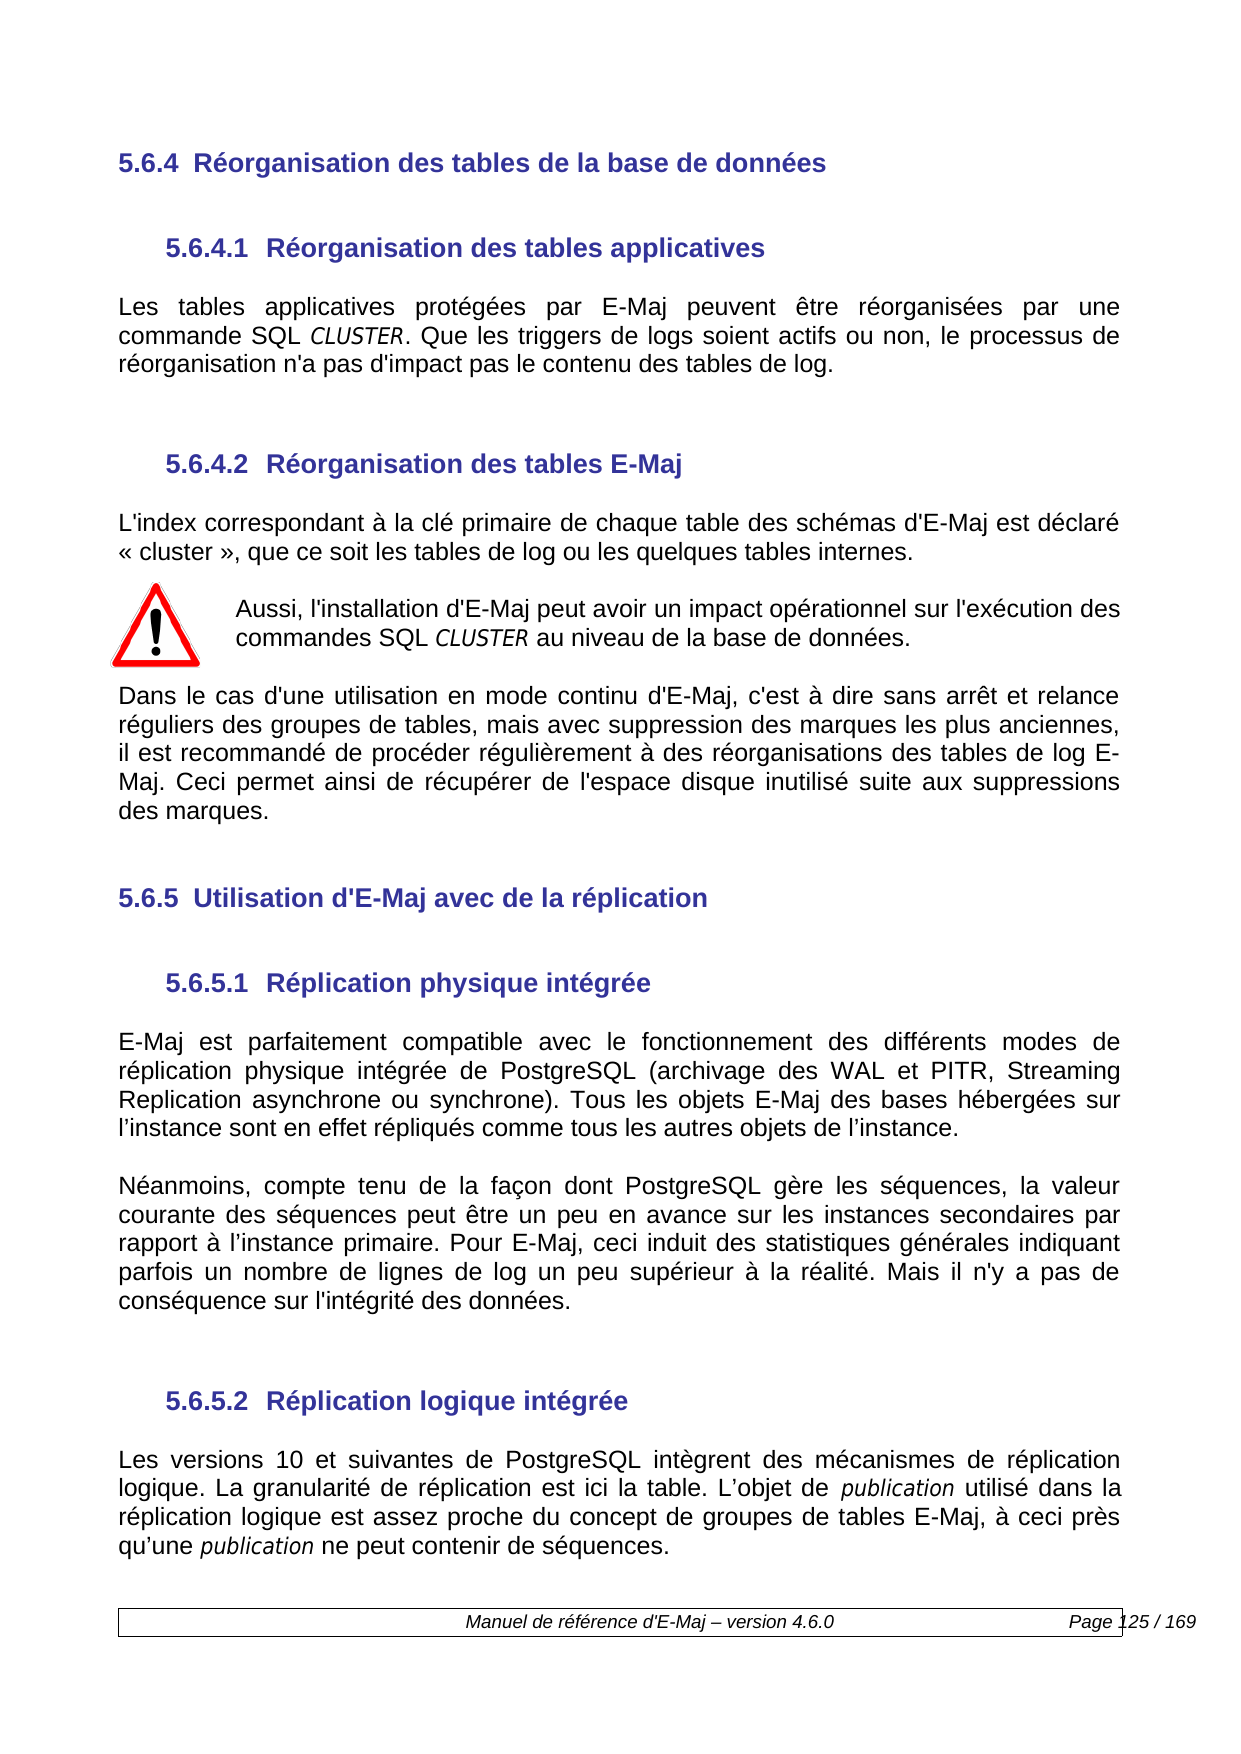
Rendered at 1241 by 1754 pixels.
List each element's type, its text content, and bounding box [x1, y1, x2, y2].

subtitle Réplication physique intégrée [165, 967, 1122, 998]
text Les tables applicatives protégées par E-Maj peuvent être réorganisées par une commande SQL CLUSTER. Que les triggers de logs soient actifs ou non, le processus de réorganisation n'a pas d'impact pas le contenu des tables de log. [118, 292, 1122, 378]
subtitle Réplication logique intégrée [165, 1384, 1122, 1416]
text Aussi, l'installation d'E-Maj peut avoir un impact opérationnel sur l'exécution des commandes SQL CLUSTER au niveau de la base de données. [235, 594, 1122, 652]
text Néanmoins, compte tenu de la façon dont PostgreSQL gère les séquences, la valeur courante des séquences peut être un peu en avance sur les instances secondaires par rapport à l’instance primaire. Pour E-Maj, ceci induit des statistiques générales indiquant parfois un nombre de lignes de log un peu supérieur à la réalité. Mais il n'y a pas de conséquence sur l'intégrité des données. [118, 1171, 1122, 1314]
subtitle Utilisation d'E-Maj avec de la réplication [118, 882, 1122, 913]
text Dans le cas d'une utilisation en mode continu d'E-Maj, c'est à dire sans arrêt et relance réguliers des groupes de tables, mais avec suppression des marques les plus anciennes, il est recommandé de procéder régulièrement à des réorganisations des tables de log E-Maj. Ceci permet ainsi de récupérer de l'espace disque inutilisé suite aux suppressions des marques. [118, 681, 1122, 824]
text E-Maj est parfaitement compatible avec le fonctionnement des différents modes de réplication physique intégrée de PostgreSQL (archivage des WAL et PITR, Streaming Replication asynchrone ou synchrone). Tous les objets E-Maj des bases hébergées sur l’instance sont en effet répliqués comme tous les autres objets de l’instance. [118, 1027, 1122, 1142]
picture [110, 582, 201, 668]
text Les versions 10 et suivantes de PostgreSQL intègrent des mécanismes de réplication logique. La granularité de réplication est ici la table. L’objet de publication utilisé dans la réplication logique est assez proche du concept de groupes de tables E-Maj, à ceci près qu’une publication ne peut contenir de séquences. [118, 1444, 1122, 1560]
subtitle Réorganisation des tables E-Maj [165, 448, 1122, 479]
text L'index correspondant à la clé primaire de chaque table des schémas d'E-Maj est déclaré « cluster », que ce soit les tables de log ou les quelques tables internes. [118, 508, 1122, 566]
subtitle Réorganisation des tables applicatives [165, 232, 1122, 263]
subtitle Réorganisation des tables de la base de données [118, 147, 1122, 178]
